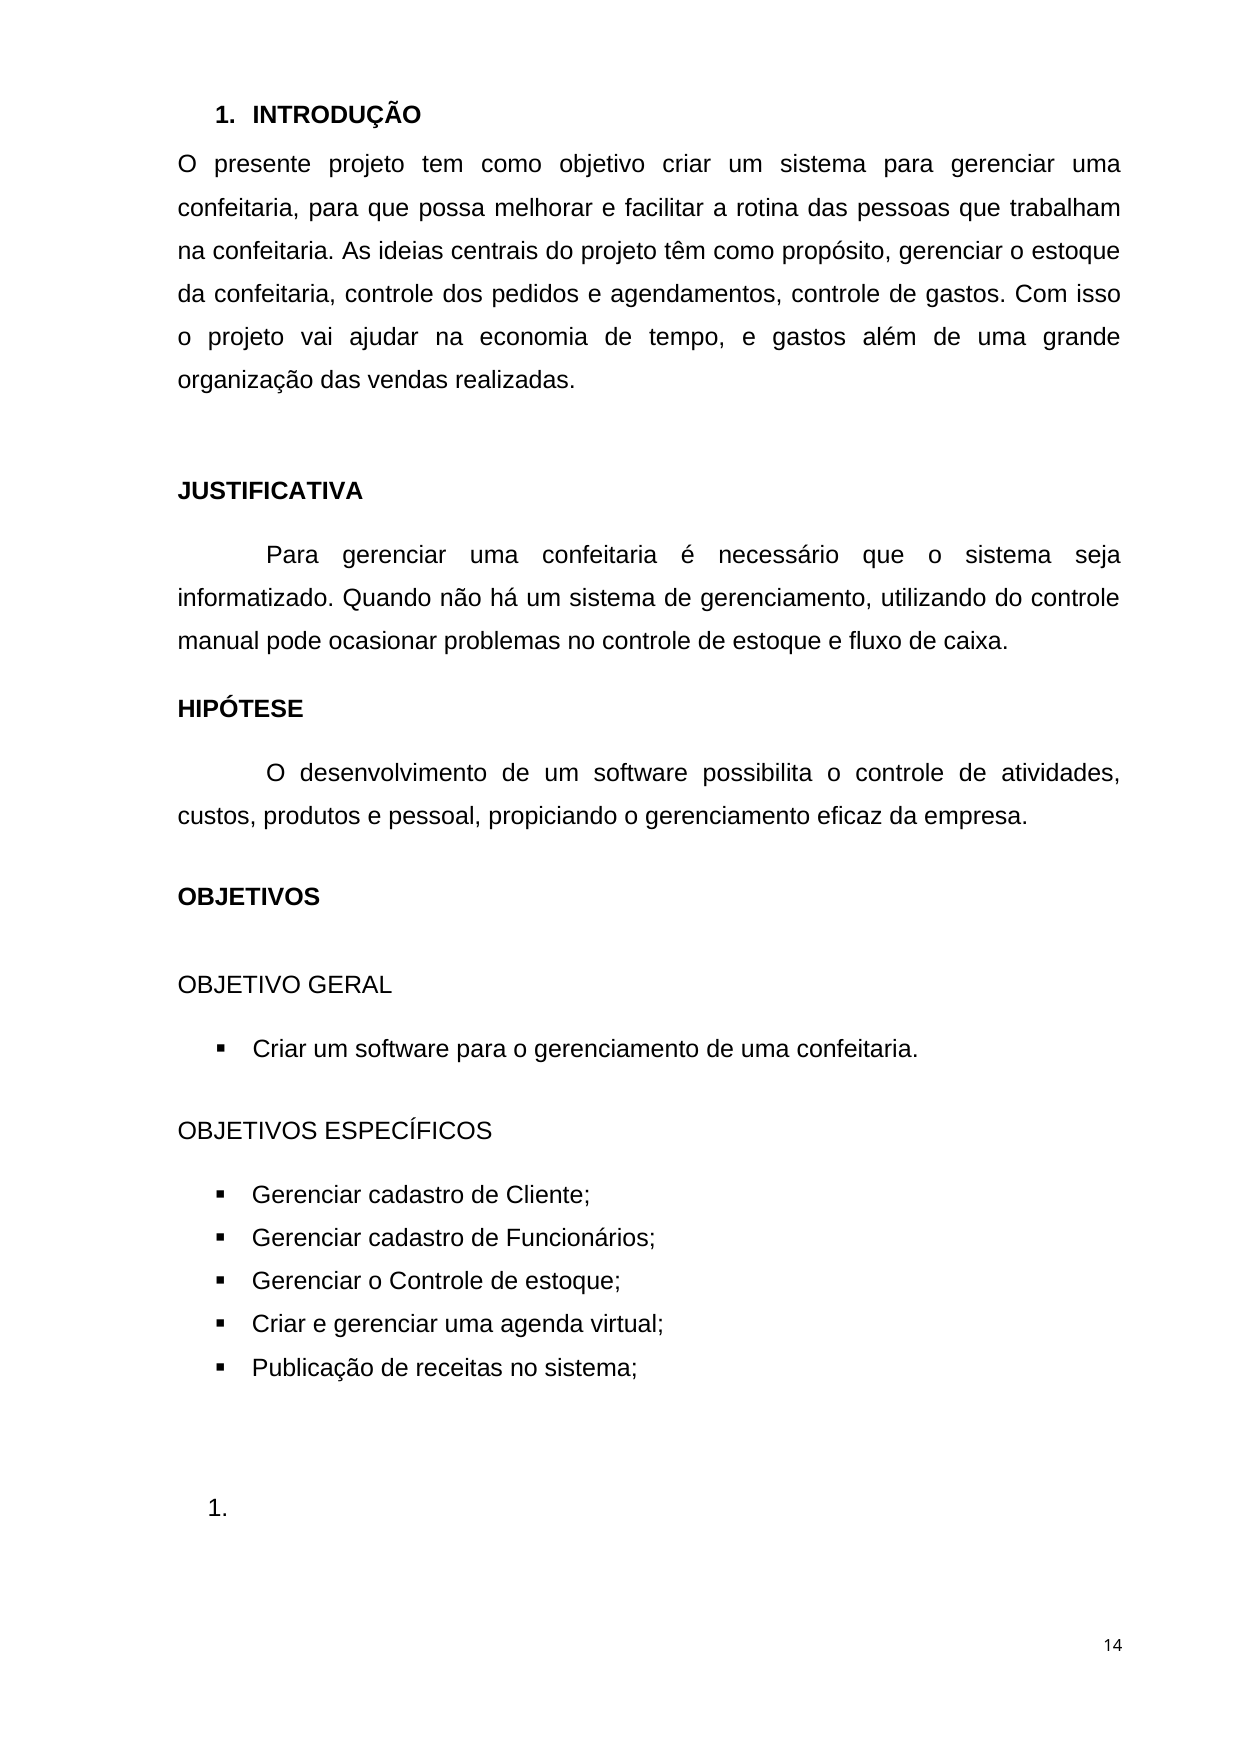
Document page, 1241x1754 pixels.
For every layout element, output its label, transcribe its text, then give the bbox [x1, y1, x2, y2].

text O presente projeto tem como objetivo criar um sistema para gerenciar uma confeitaria, para que possa melhorar e facilitar a rotina das pessoas que trabalham na confeitaria. As ideias centrais do projeto têm como propósito, gerenciar o estoque da confeitaria, controle dos pedidos e agendamentos, controle de gastos. Com isso o projeto vai ajudar na economia de tempo, e gastos além de uma grande organização das vendas realizadas. [177, 149, 1122, 394]
list INTRODUÇÃO [215, 100, 1122, 129]
list Gerenciar cadastro de Cliente; [214, 1180, 1122, 1209]
list Criar e gerenciar uma agenda virtual; [214, 1309, 1122, 1338]
subtitle HIPÓTESE [177, 694, 1122, 723]
subtitle OBJETIVO GERAL [177, 970, 1122, 999]
list Criar um software para o gerenciamento de uma confeitaria. [215, 1034, 1122, 1063]
text O desenvolvimento de um software possibilita o controle de atividades, custos, produtos e pessoal, propiciando o gerenciamento eficaz da empresa. [177, 758, 1122, 830]
list Gerenciar o Controle de estoque; [214, 1266, 1122, 1295]
text Para gerenciar uma confeitaria é necessário que o sistema seja informatizado. Quando não há um sistema de gerenciamento, utilizando do controle manual pode ocasionar problemas no controle de estoque e fluxo de caixa. [177, 540, 1122, 655]
subtitle OBJETIVOS ESPECÍFICOS [177, 1116, 1122, 1145]
subtitle JUSTIFICATIVA [177, 476, 1122, 505]
list Publicação de receitas no sistema; [214, 1353, 1122, 1382]
subtitle OBJETIVOS [177, 882, 1122, 910]
list Gerenciar cadastro de Funcionários; [214, 1223, 1122, 1252]
